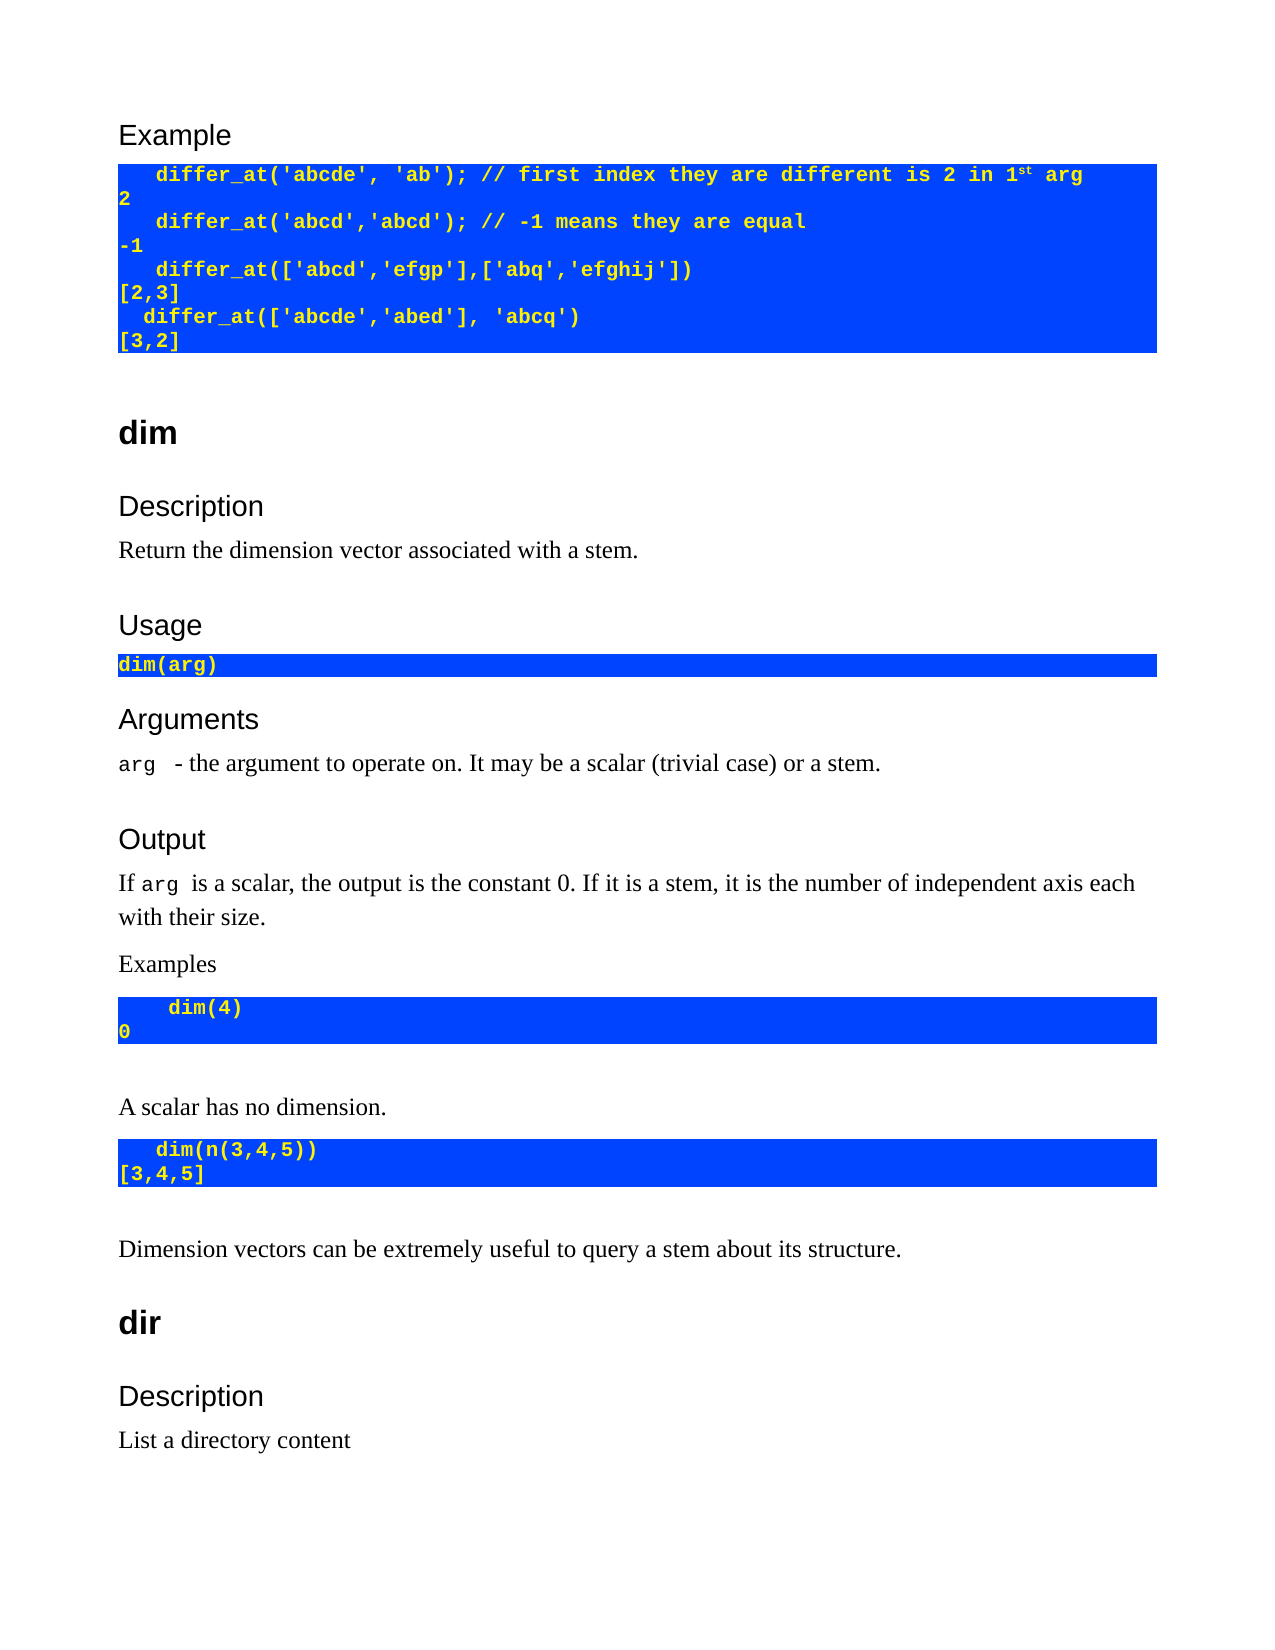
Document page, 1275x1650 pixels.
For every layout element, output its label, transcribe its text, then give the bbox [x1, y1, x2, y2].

text [3,4,5] [118, 1163, 1157, 1187]
subtitle Example [118, 118, 1157, 152]
text dim(4) [118, 997, 1157, 1021]
text If arg is a scalar, the output is the constant 0. If it is a stem, it is the number of independent axis each with their size. [118, 868, 1157, 931]
subtitle Description [118, 1379, 1157, 1412]
subtitle Arguments [118, 702, 1157, 736]
subtitle dir [118, 1303, 1157, 1341]
text differ_at('abcde', 'ab'); // first index they are different is 2 in 1st arg [118, 164, 1157, 188]
text List a directory content [118, 1425, 1157, 1454]
text Return the dimension vector associated with a stem. [118, 535, 1157, 564]
subtitle Description [118, 489, 1157, 522]
text -1 [118, 235, 1157, 259]
text dim(n(3,4,5)) [118, 1139, 1157, 1163]
text Examples [118, 949, 1157, 978]
subtitle dim [118, 374, 1157, 451]
text differ_at('abcd','abcd'); // -1 means they are equal [118, 211, 1157, 235]
text dim(arg) [118, 654, 1157, 677]
text differ_at(['abcde','abed'], 'abcq') [118, 306, 1157, 330]
text [2,3] [118, 282, 1157, 306]
text differ_at(['abcd','efgp'],['abq','efghij']) [118, 259, 1157, 282]
subtitle Usage [118, 608, 1157, 641]
text A scalar has no dimension. [118, 1092, 1157, 1121]
text [3,2] [118, 330, 1157, 353]
text 0 [118, 1021, 1157, 1044]
text Dimension vectors can be extremely useful to query a stem about its structure. [118, 1234, 1157, 1263]
subtitle Output [118, 822, 1157, 855]
text 2 [118, 188, 1157, 211]
text arg - the argument to operate on. It may be a scalar (trivial case) or a stem. [118, 748, 1157, 778]
